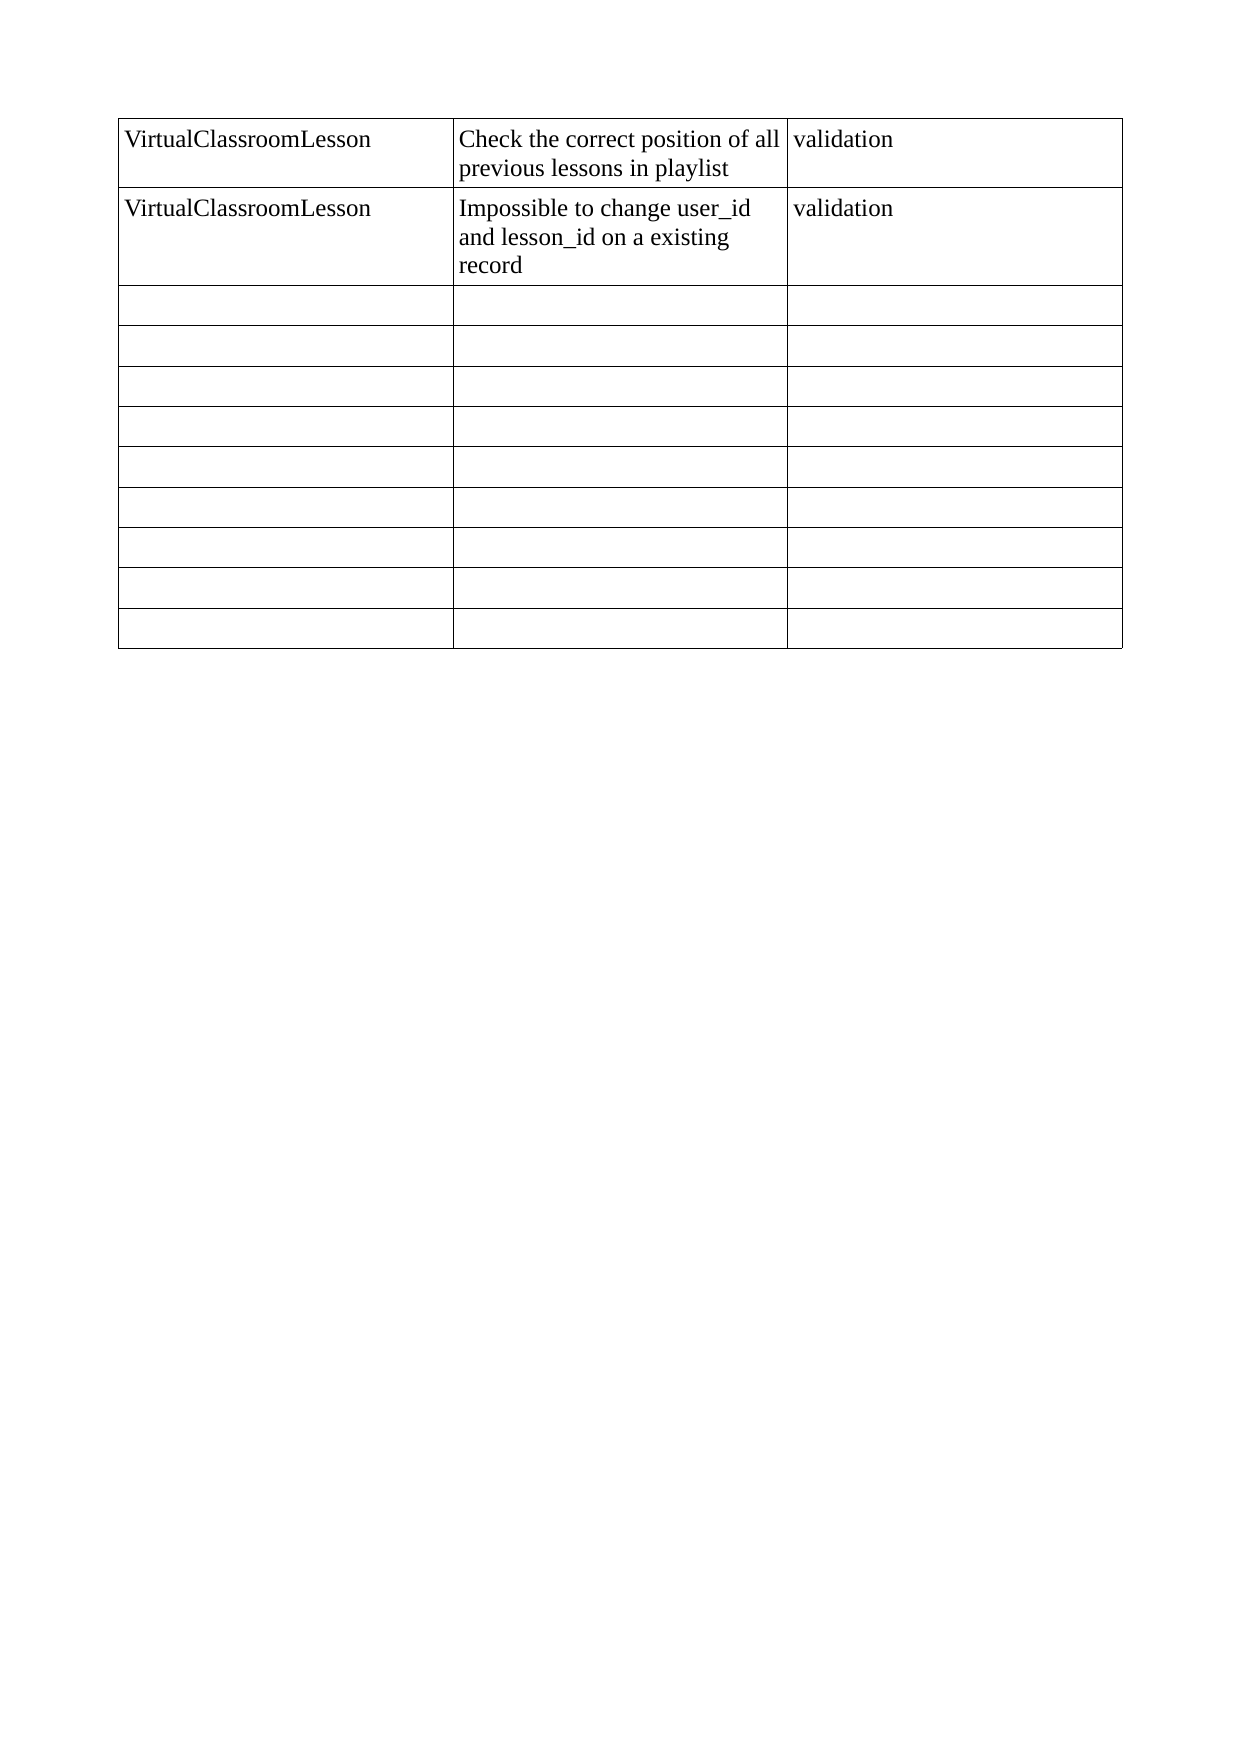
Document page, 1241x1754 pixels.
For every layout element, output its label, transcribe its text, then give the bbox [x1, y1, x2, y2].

table_cell VirtualClassroomLesson [119, 119, 453, 187]
table_cell [454, 407, 787, 446]
table_cell [119, 326, 453, 366]
table_cell validation [788, 119, 1122, 187]
table_cell [454, 367, 787, 406]
table_cell [454, 568, 787, 607]
table_cell [788, 488, 1122, 527]
table_cell [119, 609, 453, 648]
table_cell [454, 447, 787, 487]
table_cell [119, 447, 453, 487]
table_cell [119, 488, 453, 527]
table_cell Impossible to change user_id and lesson_id on a existing record [454, 188, 787, 285]
table_cell [119, 528, 453, 567]
table_cell VirtualClassroomLesson [119, 188, 453, 285]
table_cell [788, 528, 1122, 567]
table_cell [119, 367, 453, 406]
table_cell [454, 488, 787, 527]
table_cell [788, 609, 1122, 648]
table_cell [788, 447, 1122, 487]
table_cell [454, 609, 787, 648]
table_cell [788, 568, 1122, 607]
table_cell [788, 326, 1122, 366]
table_cell [788, 407, 1122, 446]
table_cell Check the correct position of all previous lessons in playlist [454, 119, 787, 187]
table_cell [454, 326, 787, 366]
table_cell [454, 528, 787, 567]
table_cell validation [788, 188, 1122, 285]
table_cell [454, 286, 787, 325]
table_cell [119, 568, 453, 607]
table_cell [119, 286, 453, 325]
table_cell [119, 407, 453, 446]
table_cell [788, 367, 1122, 406]
table_cell [788, 286, 1122, 325]
